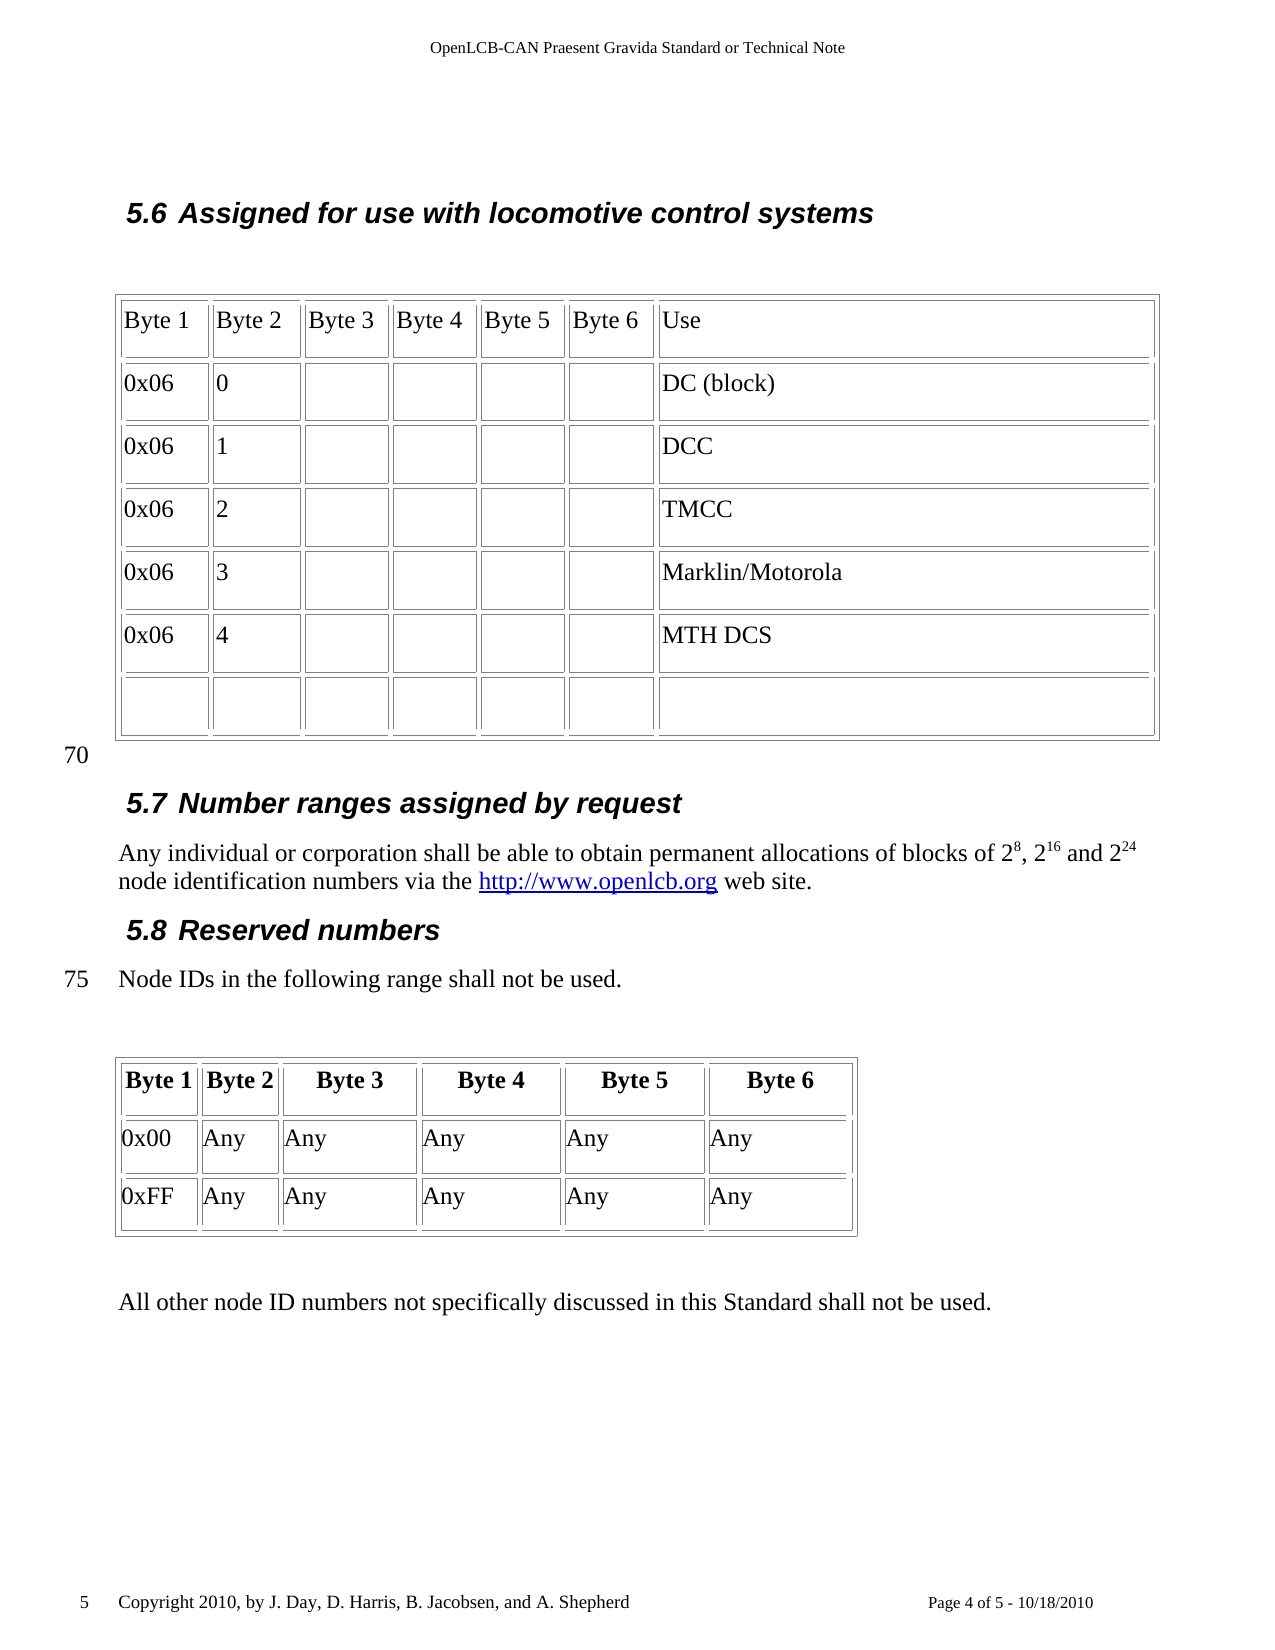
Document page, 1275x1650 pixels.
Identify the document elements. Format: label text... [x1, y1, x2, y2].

table_header Byte 1 [118, 295, 210, 357]
table_cell [306, 489, 388, 546]
table_header Byte 6 [567, 295, 656, 357]
table_cell [210, 672, 302, 734]
table_cell Any [281, 1115, 419, 1172]
table_cell Any [706, 1115, 854, 1172]
table_cell MTH DCS [656, 609, 1157, 672]
table_cell [391, 420, 479, 483]
table_cell [303, 420, 391, 483]
table_cell [394, 426, 476, 483]
table_cell [303, 483, 391, 546]
table_cell [567, 420, 656, 483]
table_cell Any [419, 1115, 563, 1172]
text Node IDs in the following range shall not be used. [118, 964, 1157, 993]
subtitle Reserved numbers [118, 913, 1157, 946]
table_cell [306, 552, 388, 609]
table_cell [303, 609, 391, 672]
table_cell [570, 489, 653, 546]
table_cell 0 [210, 357, 302, 420]
table_cell 2 [210, 483, 302, 546]
table_cell 4 [210, 609, 302, 672]
table_cell 1 [210, 420, 302, 483]
table_header Byte 2 [200, 1058, 281, 1115]
table_cell 0x00 [118, 1115, 199, 1172]
table_cell Any [281, 1173, 419, 1230]
table_cell [482, 552, 564, 609]
table_cell [391, 483, 479, 546]
table_header Use [656, 295, 1157, 357]
table_cell [479, 672, 567, 734]
table_header Byte 4 [419, 1058, 563, 1115]
subtitle Assigned for use with locomotive control systems [118, 196, 1157, 230]
table_cell [394, 364, 476, 420]
table_cell Any [200, 1173, 281, 1230]
table_cell [391, 672, 479, 734]
table_cell [567, 483, 656, 546]
table_cell [394, 615, 476, 672]
table_cell [567, 546, 656, 609]
table_cell Any [200, 1115, 281, 1172]
table_header Byte 3 [303, 295, 391, 357]
text All other node ID numbers not specifically discussed in this Standard shall not be used. [118, 1287, 1157, 1316]
table_cell [391, 546, 479, 609]
text Any individual or corporation shall be able to obtain permanent allocations of blocks of 28, 216 and 224 node identification numbers via the http://www.openlcb.org web site. [118, 838, 1157, 895]
table_cell DC (block) [656, 357, 1157, 420]
table_cell [570, 364, 653, 420]
table_cell [394, 489, 476, 546]
table_cell 0x06 [118, 357, 210, 420]
table_cell [306, 364, 388, 420]
table_header Byte 6 [706, 1058, 854, 1115]
table_cell 3 [210, 546, 302, 609]
table_header Byte 3 [281, 1058, 419, 1115]
table_cell Any [419, 1173, 563, 1230]
table_cell [570, 426, 653, 483]
table_cell [482, 426, 564, 483]
table_cell [482, 364, 564, 420]
table_cell [391, 357, 479, 420]
table_cell 0xFF [118, 1173, 199, 1230]
table_cell [303, 546, 391, 609]
table_cell 0x06 [118, 546, 210, 609]
table_cell [306, 615, 388, 672]
table_cell [479, 420, 567, 483]
table_cell Any [706, 1173, 854, 1230]
table_cell [303, 357, 391, 420]
table_cell [482, 615, 564, 672]
table_header Byte 1 [118, 1058, 199, 1115]
subtitle Number ranges assigned by request [118, 786, 1157, 820]
table_cell [479, 483, 567, 546]
table_cell [303, 672, 391, 734]
table_cell Any [563, 1115, 706, 1172]
table_cell [570, 552, 653, 609]
table_header Byte 5 [563, 1058, 706, 1115]
table_cell 0x06 [118, 609, 210, 672]
table_cell [567, 672, 656, 734]
table_cell [479, 609, 567, 672]
table_cell [570, 615, 653, 672]
table_cell 0x06 [118, 483, 210, 546]
table_cell Marklin/Motorola [656, 546, 1157, 609]
table_cell [482, 489, 564, 546]
table_cell [656, 672, 1157, 734]
table_cell [394, 552, 476, 609]
table_cell [479, 546, 567, 609]
table_header Byte 4 [391, 295, 479, 357]
table_cell [479, 357, 567, 420]
table_header Byte 5 [479, 295, 567, 357]
table_cell Any [563, 1173, 706, 1230]
table_cell [567, 609, 656, 672]
table_cell TMCC [656, 483, 1157, 546]
table_cell [391, 609, 479, 672]
table_header Byte 2 [210, 295, 302, 357]
table_cell DCC [656, 420, 1157, 483]
table_cell 0x06 [118, 420, 210, 483]
table_cell [567, 357, 656, 420]
table_cell [118, 672, 210, 734]
table_cell [306, 426, 388, 483]
